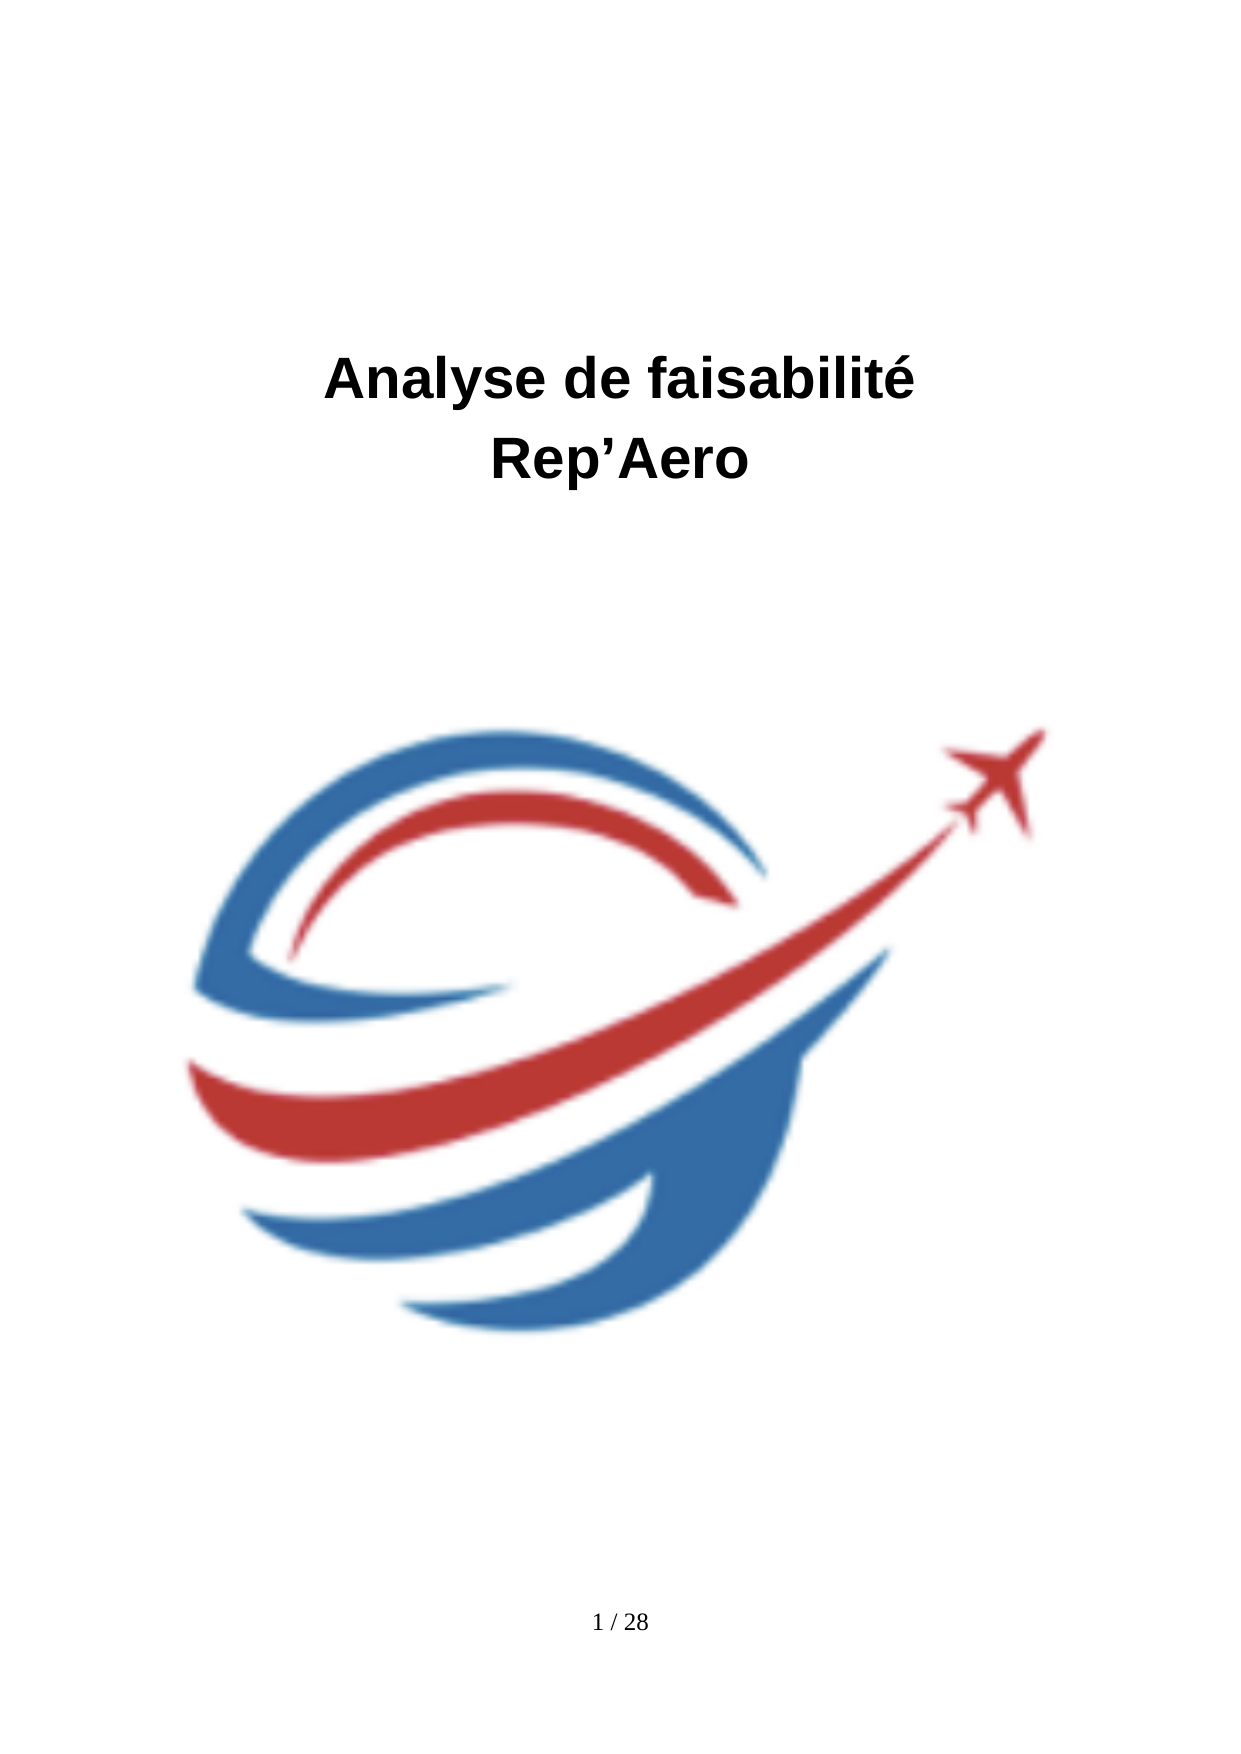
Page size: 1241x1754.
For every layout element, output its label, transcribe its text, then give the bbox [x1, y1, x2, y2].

picture [170, 698, 1070, 1386]
title Analyse de faisabilité [118, 344, 1122, 411]
text Rep’Aero [118, 424, 1122, 491]
